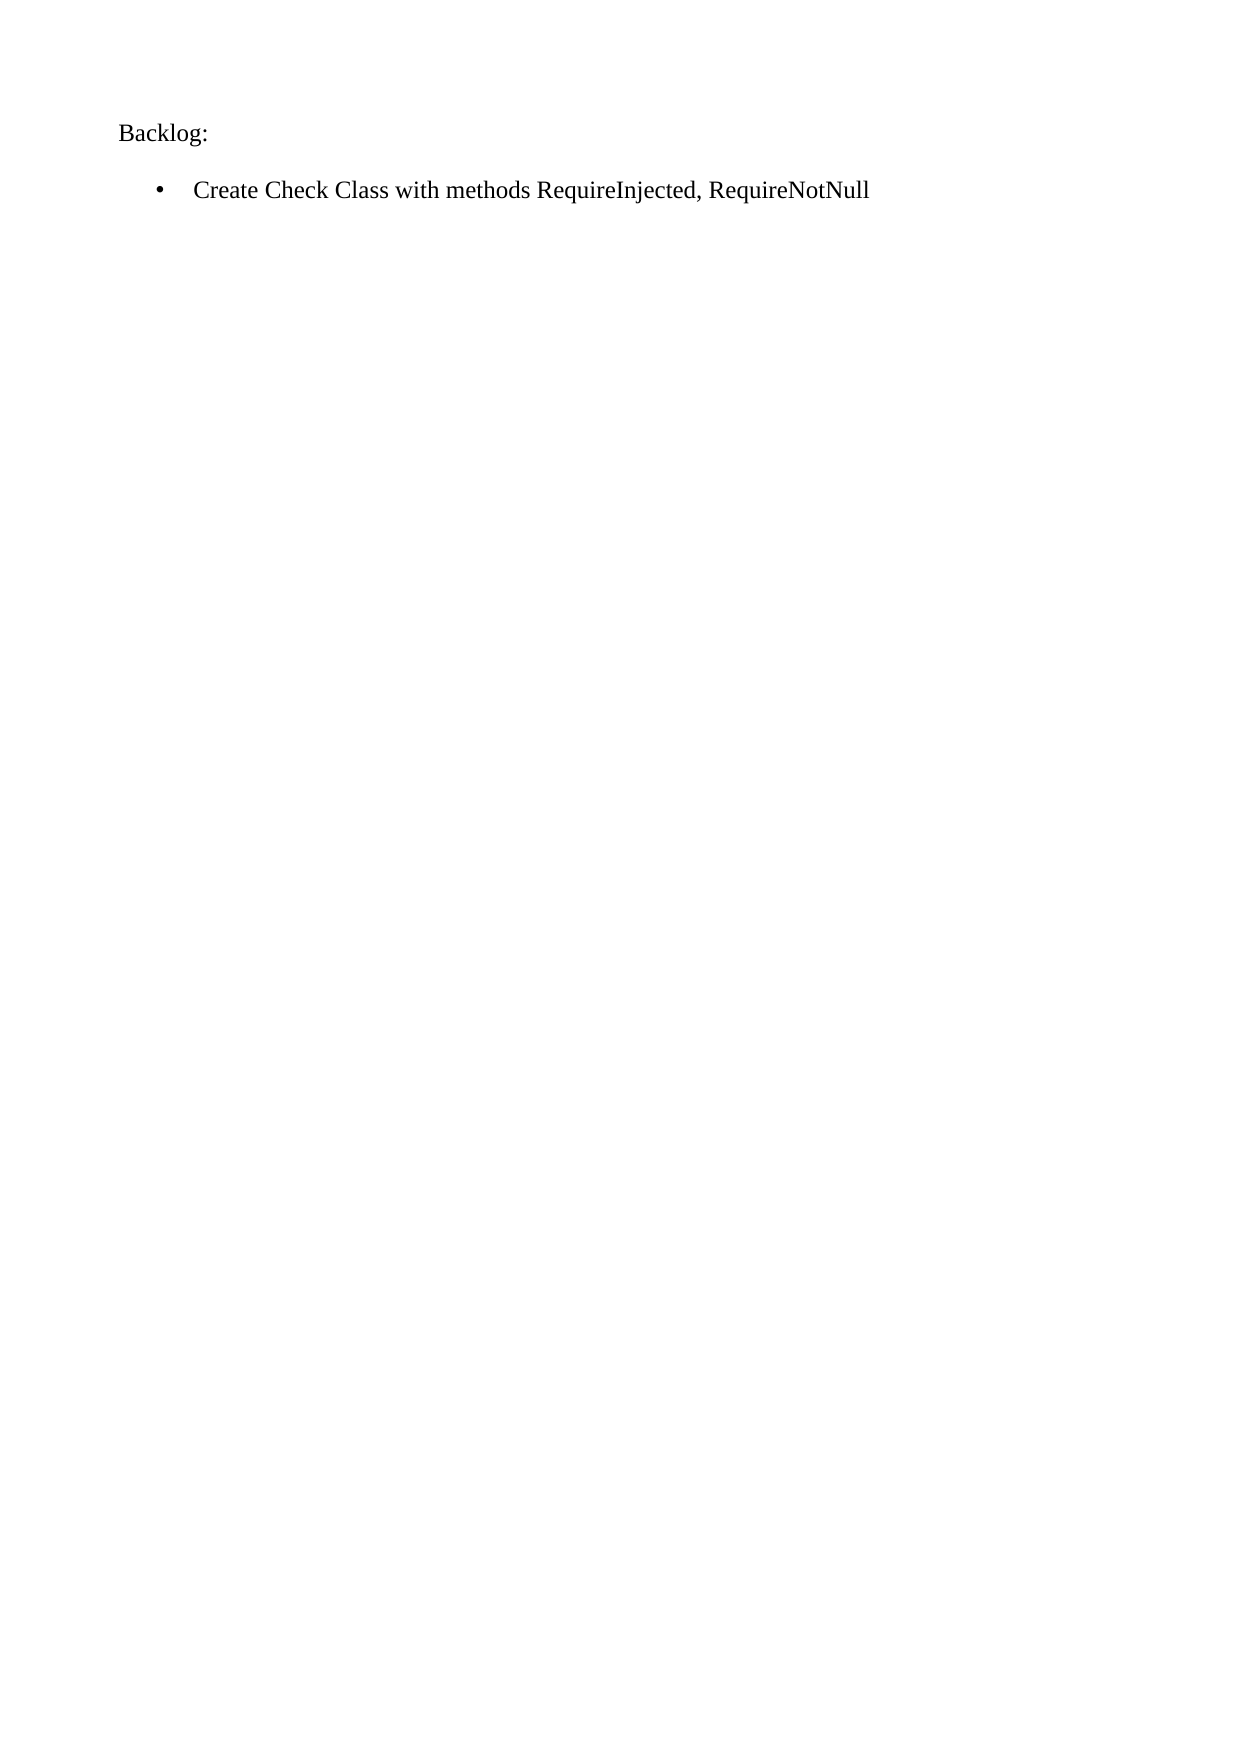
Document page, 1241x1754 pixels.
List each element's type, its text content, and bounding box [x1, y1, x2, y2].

list Create Check Class with methods RequireInjected, RequireNotNull [156, 176, 1122, 204]
text Backlog: [118, 118, 1122, 147]
